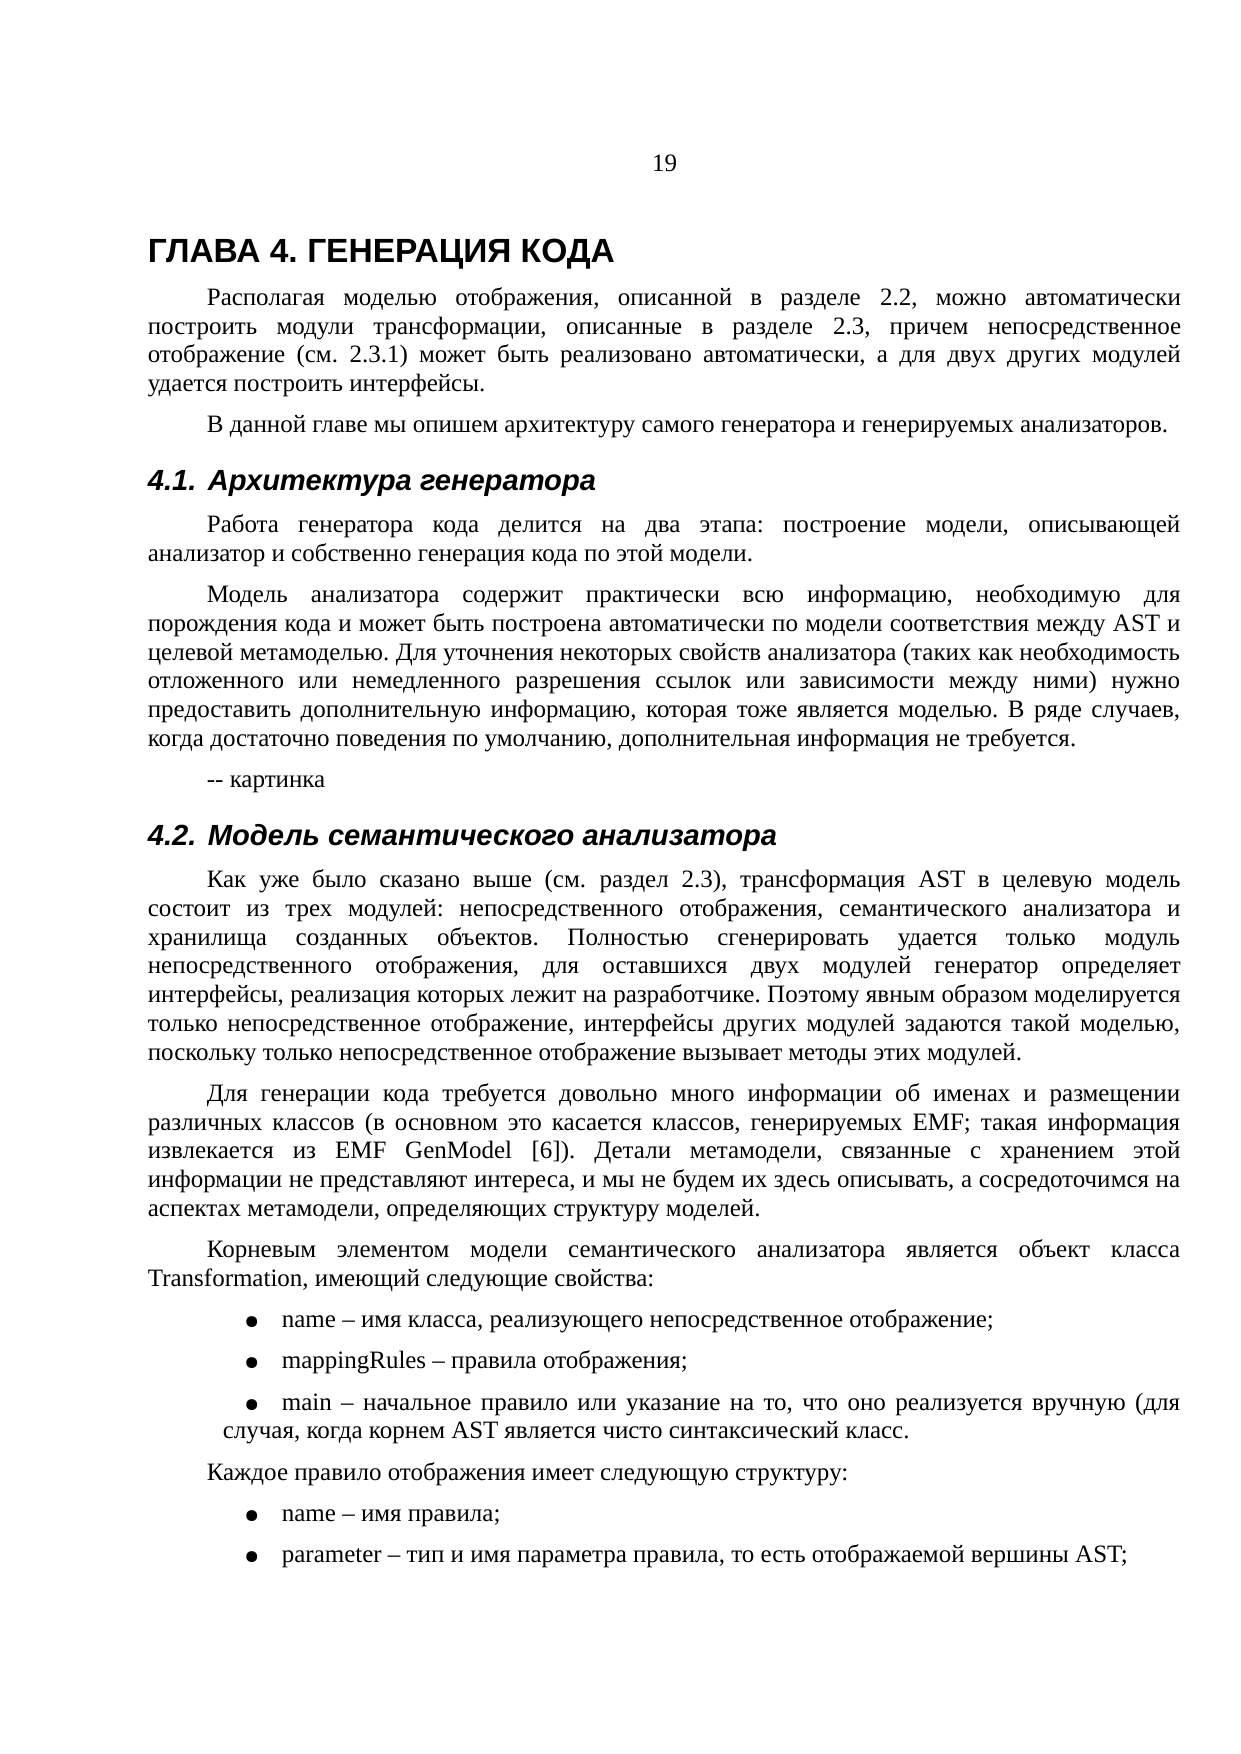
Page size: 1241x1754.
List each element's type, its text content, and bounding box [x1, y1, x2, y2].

list mappingRules – правила отображения; [185, 1345, 1181, 1374]
text Корневым элементом модели семантического анализатора является объект класса Transformation, имеющий следующие свойства: [148, 1234, 1181, 1292]
subtitle Генерация кода [148, 231, 1181, 269]
text Модель анализатора содержит практически всю информацию, необходимую для порождения кода и может быть построена автоматически по модели соответствия между AST и целевой метамоделью. Для уточнения некоторых свойств анализатора (таких как необходимость отложенного или немедленного разрешения ссылок или зависимости между ними) нужно предоставить дополнительную информацию, которая тоже является моделью. В ряде случаев, когда достаточно поведения по умолчанию, дополнительная информация не требуется. [148, 579, 1181, 752]
text -- картинка [148, 764, 1181, 793]
list parameter – тип и имя параметра правила, то есть отображаемой вершины AST; [185, 1539, 1181, 1568]
text Располагая моделью отображения, описанной в разделе 2.2, можно автоматически построить модули трансформации, описанные в разделе 2.3, причем непосредственное отображение (см. 2.3.1) может быть реализовано автоматически, а для двух других модулей удается построить интерфейсы. [148, 282, 1181, 397]
list name – имя правила; [185, 1498, 1181, 1527]
subtitle Модель семантического анализатора [148, 818, 1181, 852]
list main – начальное правило или указание на то, что оно реализуется вручную (для случая, когда корнем AST является чисто синтаксический класс. [185, 1387, 1181, 1444]
text Для генерации кода требуется довольно много информации об именах и размещении различных классов (в основном это касается классов, генерируемых EMF; такая информация извлекается из EMF GenModel [6]). Детали метамодели, связанные с хранением этой информации не представляют интереса, и мы не будем их здесь описывать, а сосредоточимся на аспектах метамодели, определяющих структуру моделей. [148, 1078, 1181, 1222]
list name – имя класса, реализующего непосредственное отображение; [185, 1304, 1181, 1333]
text Работа генератора кода делится на два этапа: построение модели, описывающей анализатор и собственно генерация кода по этой модели. [148, 509, 1181, 567]
text Каждое правило отображения имеет следующую структуру: [148, 1457, 1181, 1485]
text В данной главе мы опишем архитектуру самого генератора и генерируемых анализаторов. [148, 409, 1181, 438]
text Как уже было сказано выше (см. раздел 2.3), трансформация AST в целевую модель состоит из трех модулей: непосредственного отображения, семантического анализатора и хранилища созданных объектов. Полностью сгенерировать удается только модуль непосредственного отображения, для оставшихся двух модулей генератор определяет интерфейсы, реализация которых лежит на разработчике. Поэтому явным образом моделируется только непосредственное отображение, интерфейсы других модулей задаются такой моделью, поскольку только непосредственное отображение вызывает методы этих модулей. [148, 864, 1181, 1065]
subtitle Архитектура генератора [148, 463, 1181, 497]
